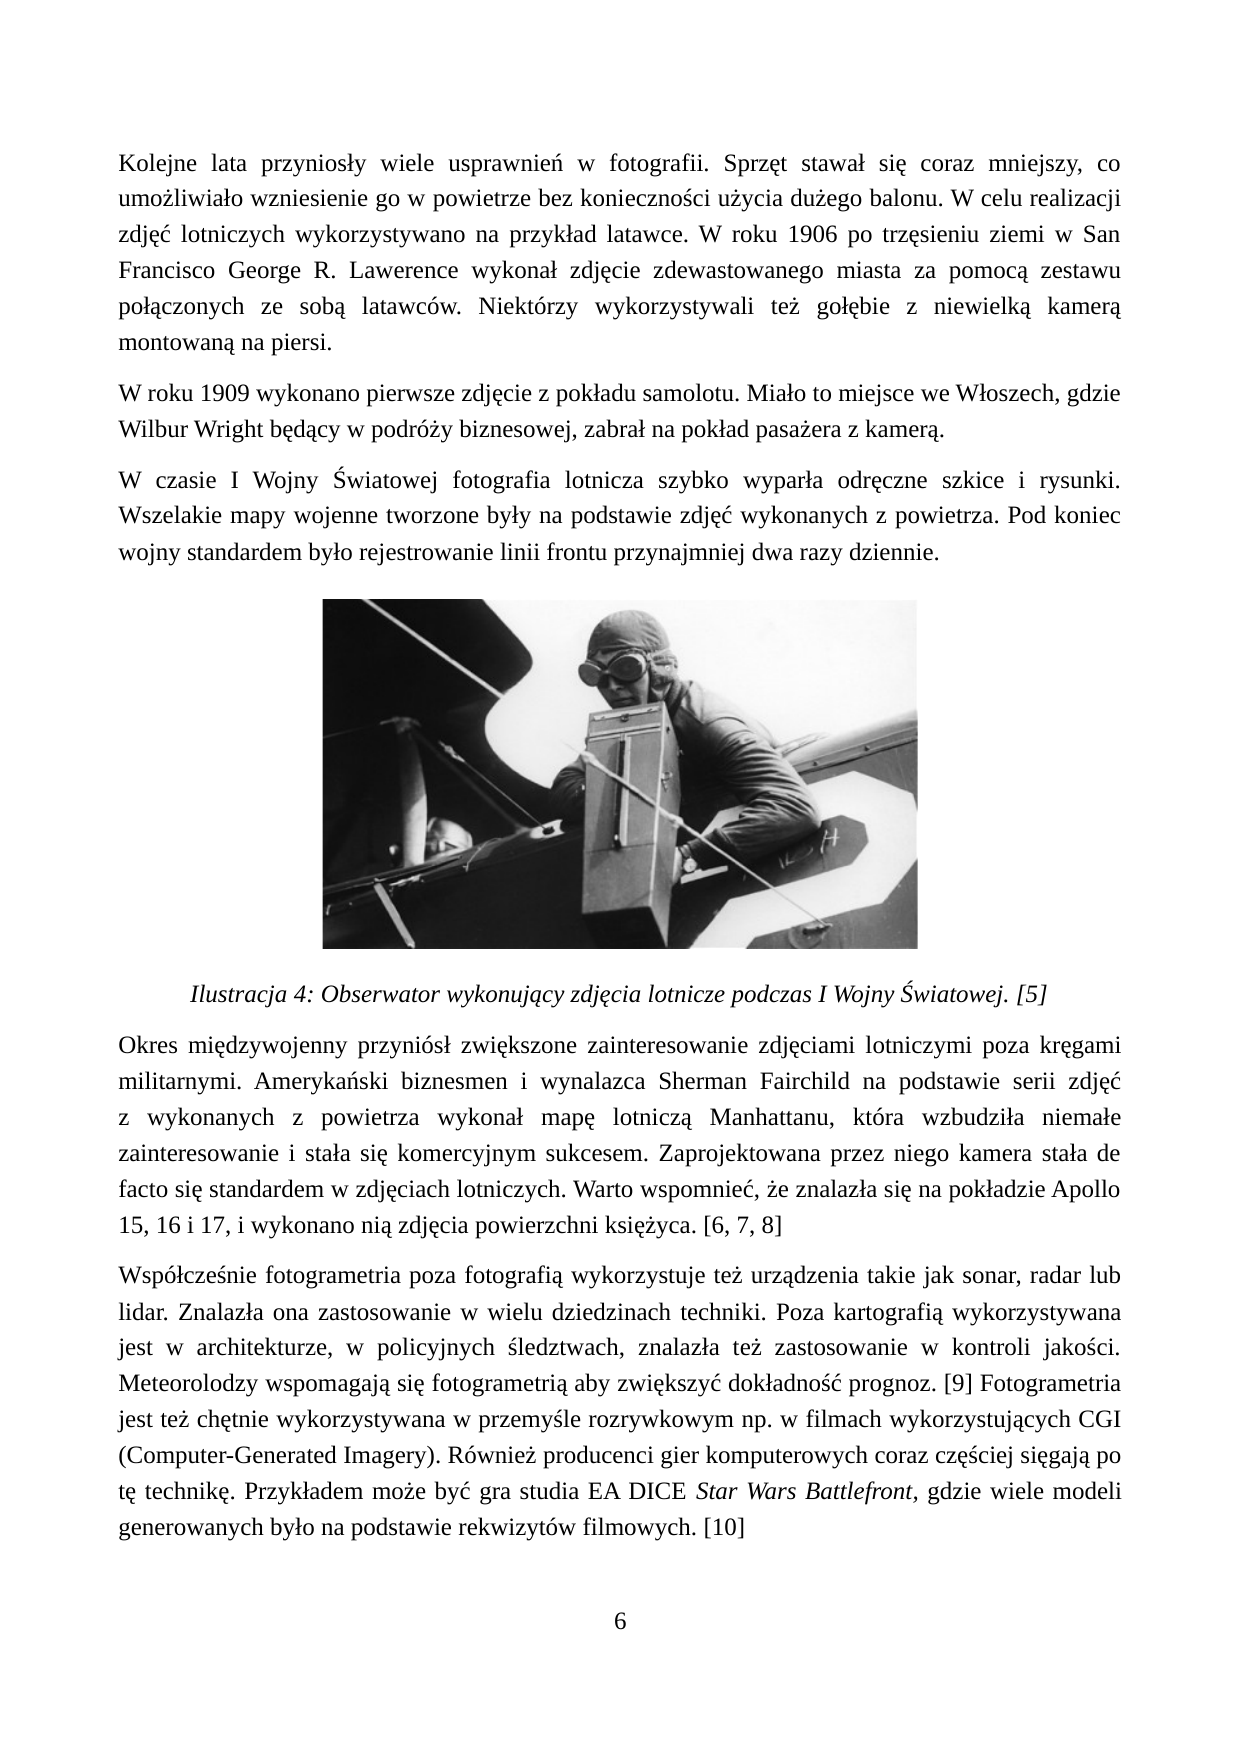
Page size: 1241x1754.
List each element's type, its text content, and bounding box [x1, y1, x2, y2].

text Współcześnie fotogrametria poza fotografią wykorzystuje też urządzenia takie jak sonar, radar lub lidar. Znalazła ona zastosowanie w wielu dziedzinach techniki. Poza kartografią wykorzystywana jest w architekturze, w policyjnych śledztwach, znalazła też zastosowanie w kontroli jakości. Meteorolodzy wspomagają się fotogrametrią aby zwiększyć dokładność prognoz. [9] Fotogrametria jest też chętnie wykorzystywana w przemyśle rozrywkowym np. w filmach wykorzystujących CGI (Computer-Generated Imagery). Również producenci gier komputerowych coraz częściej sięgają po tę technikę. Przykładem może być gra studia EA DICE Star Wars Battlefront, gdzie wiele modeli generowanych było na podstawie rekwizytów filmowych. [10] [118, 1261, 1122, 1541]
text W roku 1909 wykonano pierwsze zdjęcie z pokładu samolotu. Miało to miejsce we Włoszech, gdzie Wilbur Wright będący w podróży biznesowej, zabrał na pokład pasażera z kamerą. [118, 378, 1122, 443]
text W czasie I Wojny Światowej fotografia lotnicza szybko wyparła odręczne szkice i rysunki. Wszelakie mapy wojenne tworzone były na podstawie zdjęć wykonanych z powietrza. Pod koniec wojny standardem było rejestrowanie linii frontu przynajmniej dwa razy dziennie. [118, 465, 1122, 565]
picture [322, 599, 918, 949]
text Ilustracja 4: Obserwator wykonujący zdjęcia lotnicze podczas I Wojny Światowej. [5] [148, 979, 1093, 1008]
text Kolejne lata przyniosły wiele usprawnień w fotografii. Sprzęt stawał się coraz mniejszy, co umożliwiało wzniesienie go w powietrze bez konieczności użycia dużego balonu. W celu realizacji zdjęć lotniczych wykorzystywano na przykład latawce. W roku 1906 po trzęsieniu ziemi w San Francisco George R. Lawerence wykonał zdjęcie zdewastowanego miasta za pomocą zestawu połączonych ze sobą latawców. Niektórzy wykorzystywali też gołębie z niewielką kamerą montowaną na piersi. [118, 148, 1122, 356]
text Okres międzywojenny przyniósł zwiększone zainteresowanie zdjęciami lotniczymi poza kręgami militarnymi. Amerykański biznesmen i wynalazca Sherman Fairchild na podstawie serii zdjęć z wykonanych z powietrza wykonał mapę lotniczą Manhattanu, która wzbudziła niemałe zainteresowanie i stała się komercyjnym sukcesem. Zaprojektowana przez niego kamera stała de facto się standardem w zdjęciach lotniczych. Warto wspomnieć, że znalazła się na pokładzie Apollo 15, 16 i 17, i wykonano nią zdjęcia powierzchni księżyca. [6, 7, 8] [118, 1030, 1122, 1239]
